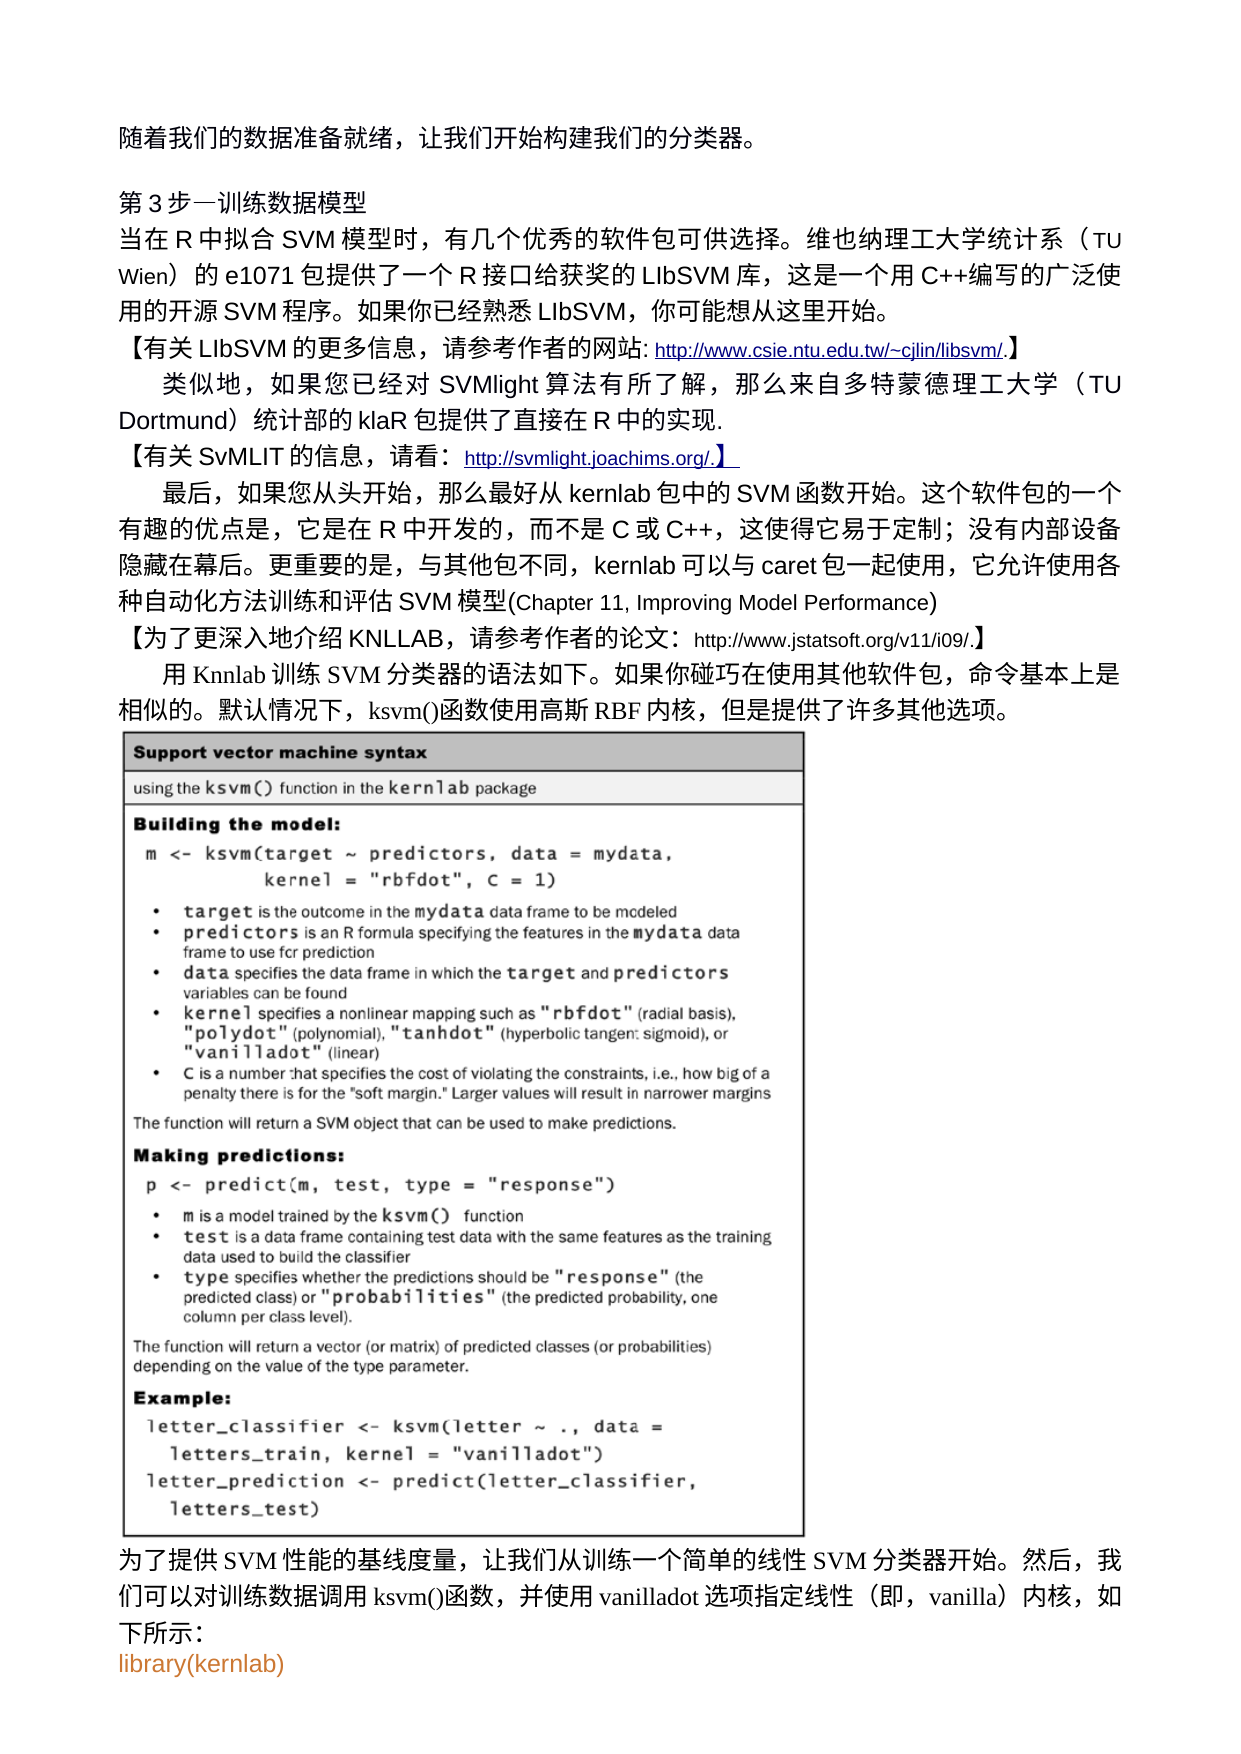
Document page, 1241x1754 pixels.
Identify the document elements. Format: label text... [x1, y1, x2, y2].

text 最后，如果您从头开始，那么最好从kernlab包中的SVM函数开始。这个软件包的一个有趣的优点是，它是在R中开发的，而不是C或C++，这使得它易于定制；没有内部设备隐藏在幕后。更重要的是，与其他包不同，kernlab可以与caret包一起使用，它允许使用各种自动化方法训练和评估SVM模型(Chapter 11, Improving Model Performance) [118, 473, 1122, 618]
text 当在R中拟合SVM模型时，有几个优秀的软件包可供选择。维也纳理工大学统计系（TU Wien）的e1071包提供了一个R接口给获奖的LIbSVM库，这是一个用C++编写的广泛使用的开源SVM程序。如果你已经熟悉LIbSVM，你可能想从这里开始。 [118, 219, 1122, 328]
text 为了提供SVM性能的基线度量，让我们从训练一个简单的线性SVM分类器开始。然后，我们可以对训练数据调用ksvm()函数，并使用vanilladot选项指定线性（即，vanilla）内核，如下所示： [118, 1541, 1122, 1649]
text 第3步—训练数据模型 [118, 183, 1122, 219]
text 【为了更深入地介绍KNLLAB，请参考作者的论文：http://www.jstatsoft.org/v11/i09/.】 [118, 618, 1122, 654]
text 类似地，如果您已经对SVMlight算法有所了解，那么来自多特蒙德理工大学（TU Dortmund）统计部的klaR包提供了直接在R中的实现. [118, 364, 1122, 437]
text 【有关LIbSVM的更多信息，请参考作者的网站: http://www.csie.ntu.edu.tw/~cjlin/libsvm/.】 [118, 328, 1122, 364]
text library(kernlab) [118, 1649, 1122, 1678]
text 随着我们的数据准备就绪，让我们开始构建我们的分类器。 [118, 118, 1122, 154]
text 【有关SvMLIT的信息，请看：http://svmlight.joachims.org/.】 [118, 437, 1122, 473]
text 用Knnlab训练SVM分类器的语法如下。如果你碰巧在使用其他软件包，命令基本上是相似的。默认情况下，ksvm()函数使用高斯RBF内核，但是提供了许多其他选项。 [118, 654, 1122, 727]
